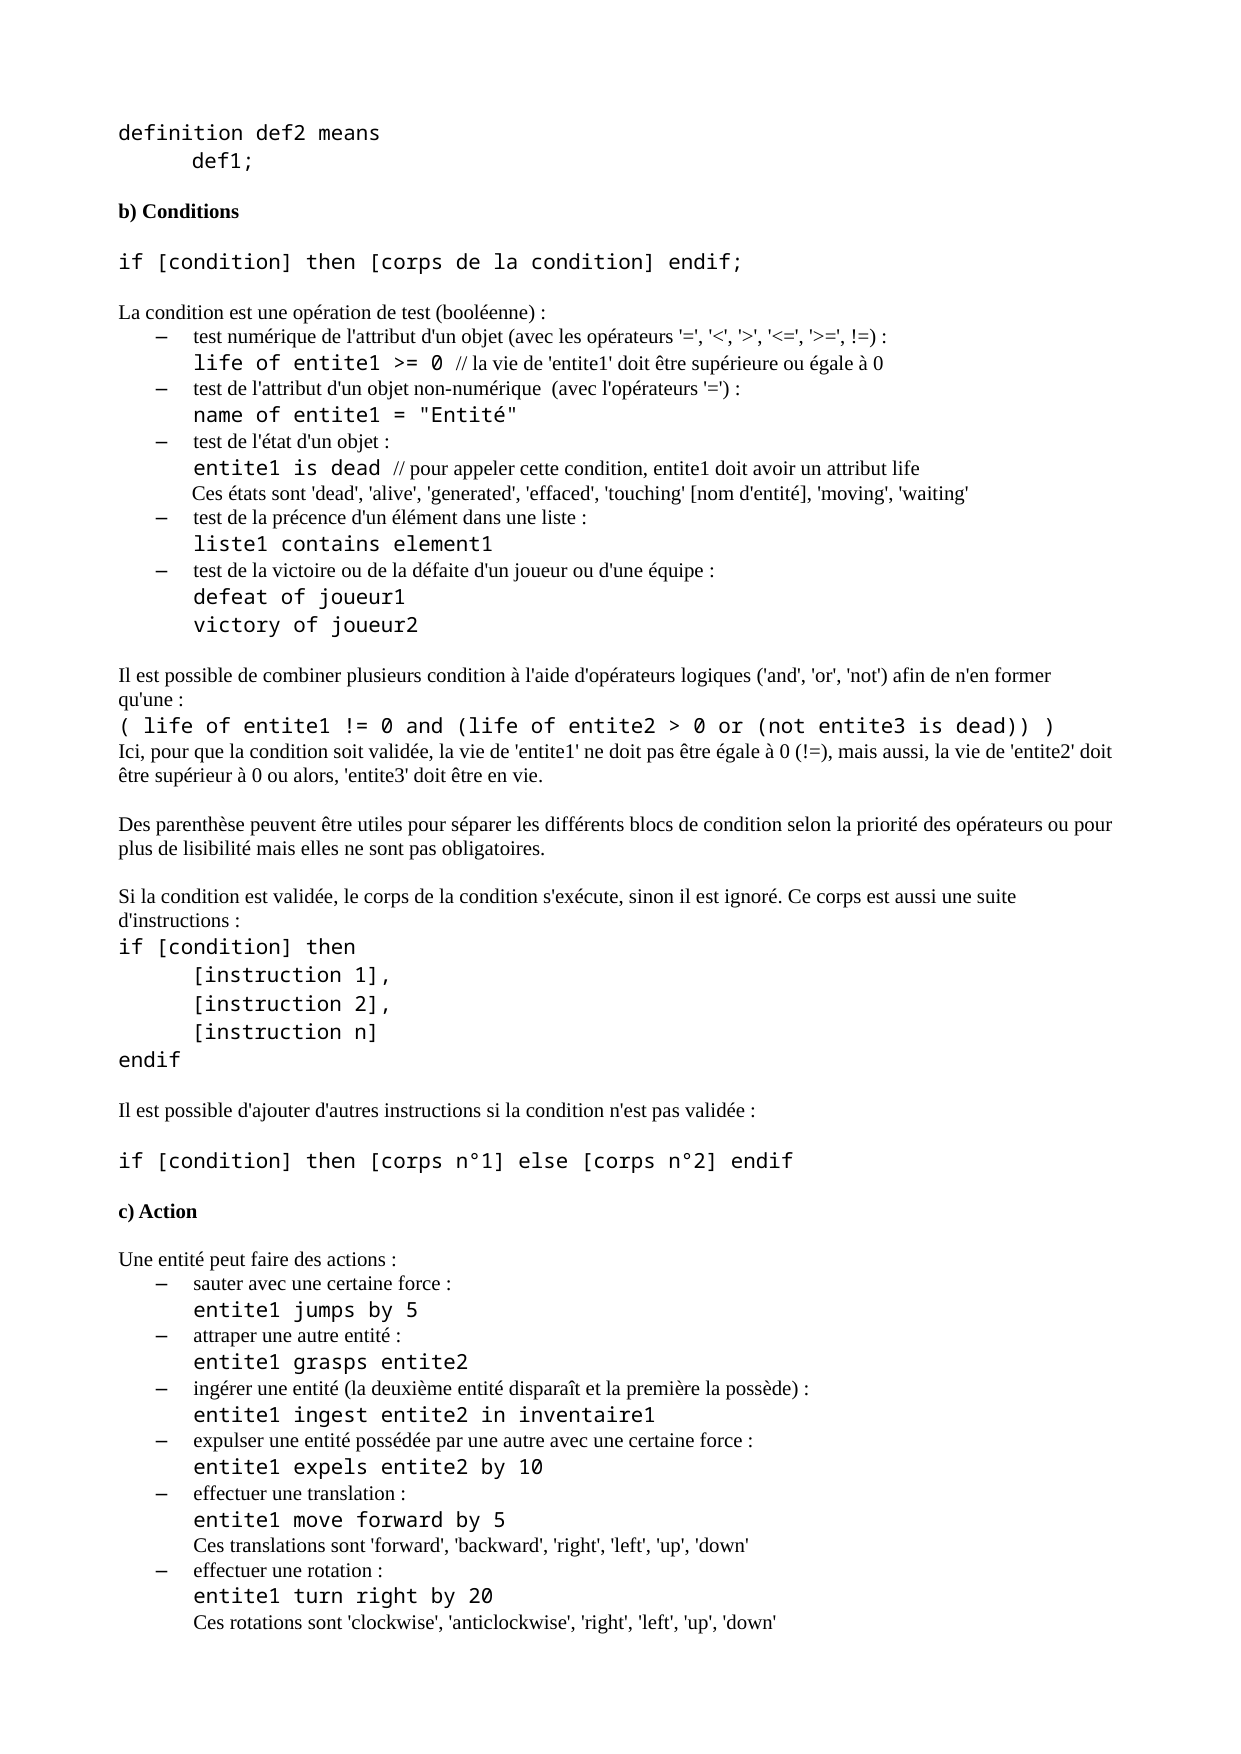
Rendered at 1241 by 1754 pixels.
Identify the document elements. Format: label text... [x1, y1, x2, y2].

list Ces translations sont 'forward', 'backward', 'right', 'left', 'up', 'down' [156, 1533, 1122, 1557]
text Ces états sont 'dead', 'alive', 'generated', 'effaced', 'touching' [nom d'entité], 'moving', 'waiting' [118, 481, 1122, 505]
list victory of joueur2 [156, 610, 1122, 639]
list entite1 turn right by 20 [156, 1582, 1122, 1610]
text Une entité peut faire des actions : [118, 1247, 1122, 1271]
text endif [118, 1046, 1122, 1074]
text if [condition] then [118, 932, 1122, 960]
list name of entite1 = "Entité" [156, 400, 1122, 429]
text b) Conditions [118, 199, 1122, 223]
list test de la victoire ou de la défaite d'un joueur ou d'une équipe : [156, 558, 1122, 582]
list test de la précence d'un élément dans une liste : [156, 505, 1122, 529]
list entite1 grasps entite2 [156, 1347, 1122, 1376]
list sauter avec une certaine force : [156, 1271, 1122, 1295]
list liste1 contains element1 [156, 529, 1122, 558]
text [instruction 1], [118, 960, 1122, 989]
text definition def2 means [118, 118, 1122, 147]
list test numérique de l'attribut d'un objet (avec les opérateurs '=', '<', '>', '<=', '>=', !=) : [156, 324, 1122, 348]
list effectuer une rotation : [156, 1557, 1122, 1582]
list entite1 is dead // pour appeler cette condition, entite1 doit avoir un attribut life [156, 453, 1122, 481]
text ( life of entite1 != 0 and (life of entite2 > 0 or (not entite3 is dead)) ) [118, 711, 1122, 739]
text Des parenthèse peuvent être utiles pour séparer les différents blocs de condition selon la priorité des opérateurs ou pour plus de lisibilité mais elles ne sont pas obligatoires. [118, 812, 1122, 860]
text Si la condition est validée, le corps de la condition s'exécute, sinon il est ignoré. Ce corps est aussi une suite d'instructions : [118, 884, 1122, 932]
list effectuer une translation : [156, 1481, 1122, 1505]
list expulser une entité possédée par une autre avec une certaine force : [156, 1428, 1122, 1452]
text Il est possible d'ajouter d'autres instructions si la condition n'est pas validée : [118, 1098, 1122, 1122]
list life of entite1 >= 0 // la vie de 'entite1' doit être supérieure ou égale à 0 [156, 348, 1122, 376]
list Ces rotations sont 'clockwise', 'anticlockwise', 'right', 'left', 'up', 'down' [156, 1610, 1122, 1634]
text La condition est une opération de test (booléenne) : [118, 300, 1122, 324]
list entite1 expels entite2 by 10 [156, 1452, 1122, 1481]
text Ici, pour que la condition soit validée, la vie de 'entite1' ne doit pas être égale à 0 (!=), mais aussi, la vie de 'entite2' doit être supérieur à 0 ou alors, 'entite3' doit être en vie. [118, 739, 1122, 787]
text def1; [118, 147, 1122, 175]
list attraper une autre entité : [156, 1323, 1122, 1347]
list ingérer une entité (la deuxième entité disparaît et la première la possède) : [156, 1376, 1122, 1400]
list test de l'attribut d'un objet non-numérique (avec l'opérateurs '=') : [156, 376, 1122, 400]
text Il est possible de combiner plusieurs condition à l'aide d'opérateurs logiques ('and', 'or', 'not') afin de n'en former qu'une : [118, 663, 1122, 711]
text if [condition] then [corps de la condition] endif; [118, 247, 1122, 276]
text if [condition] then [corps n°1] else [corps n°2] endif [118, 1146, 1122, 1175]
text c) Action [118, 1199, 1122, 1223]
list entite1 jumps by 5 [156, 1295, 1122, 1323]
list entite1 ingest entite2 in inventaire1 [156, 1400, 1122, 1428]
text [instruction n] [118, 1017, 1122, 1046]
list test de l'état d'un objet : [156, 429, 1122, 453]
list entite1 move forward by 5 [156, 1505, 1122, 1533]
text [instruction 2], [118, 989, 1122, 1017]
list defeat of joueur1 [156, 582, 1122, 610]
